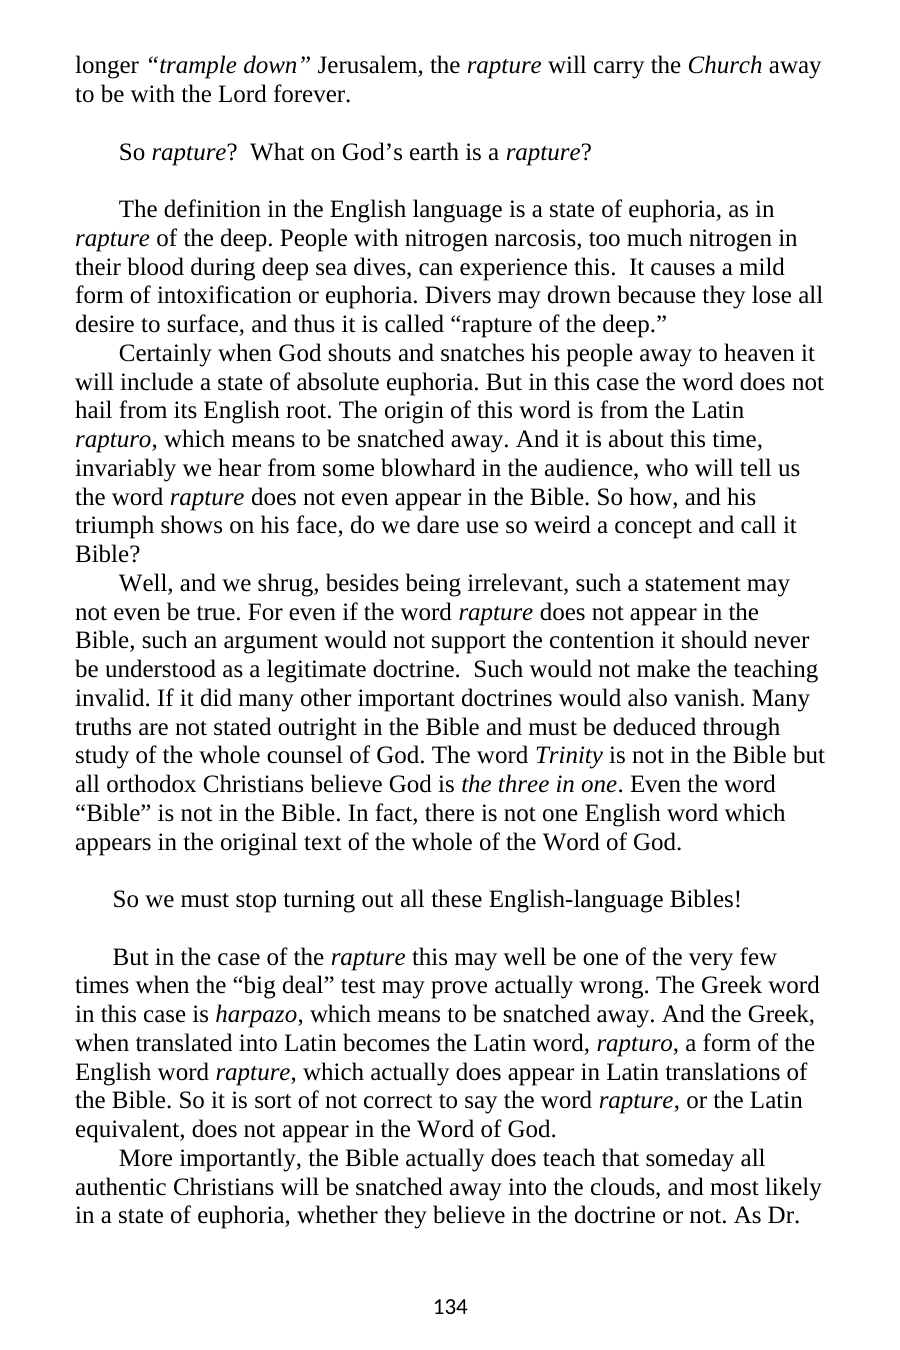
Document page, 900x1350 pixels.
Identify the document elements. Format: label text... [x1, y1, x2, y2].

text Certainly when God shouts and snatches his people away to heaven it will include a state of absolute euphoria. But in this case the word does not hail from its English root. The origin of this word is from the Latin rapturo, which means to be snatched away. And it is about this time, invariably we hear from some blowhard in the audience, who will tell us the word rapture does not even appear in the Bible. So how, and his triumph shows on his face, do we dare use so weird a concept and call it Bible? [75, 338, 825, 568]
text So we must stop turning out all these English-language Bibles! [75, 884, 825, 913]
text More importantly, the Bible actually does teach that someday all authentic Christians will be snatched away into the clouds, and most likely in a state of euphoria, whether they believe in the doctrine or not. As Dr. [75, 1143, 825, 1229]
text longer “trample down” Jerusalem, the rapture will carry the Church away to be with the Lord forever. [75, 51, 825, 108]
text But in the case of the rapture this may well be one of the very few times when the “big deal” test may prove actually wrong. The Greek word in this case is harpazo, which means to be snatched away. And the Greek, when translated into Latin becomes the Latin word, rapturo, a form of the English word rapture, which actually does appear in Latin translations of the Bible. So it is sort of not correct to say the word rapture, or the Latin equivalent, does not appear in the Word of God. [75, 942, 825, 1143]
text Well, and we shrug, besides being irrelevant, such a statement may not even be true. For even if the word rapture does not appear in the Bible, such an argument would not support the contention it should never be understood as a legitimate doctrine. Such would not make the teaching invalid. If it did many other important doctrines would also vanish. Many truths are not stated outright in the Bible and must be deduced through study of the whole counsel of God. The word Trinity is not in the Bible but all orthodox Christians believe God is the three in one. Even the word “Bible” is not in the Bible. In fact, there is not one English word which appears in the original text of the whole of the Word of God. [75, 568, 825, 856]
text So rapture? What on God’s earth is a rapture? [75, 137, 825, 166]
text The definition in the English language is a state of euphoria, as in rapture of the deep. People with nitrogen narcosis, too much nitrogen in their blood during deep sea dives, can experience this. It causes a mild form of intoxification or euphoria. Divers may drown because they lose all desire to surface, and thus it is called “rapture of the deep.” [75, 194, 825, 338]
